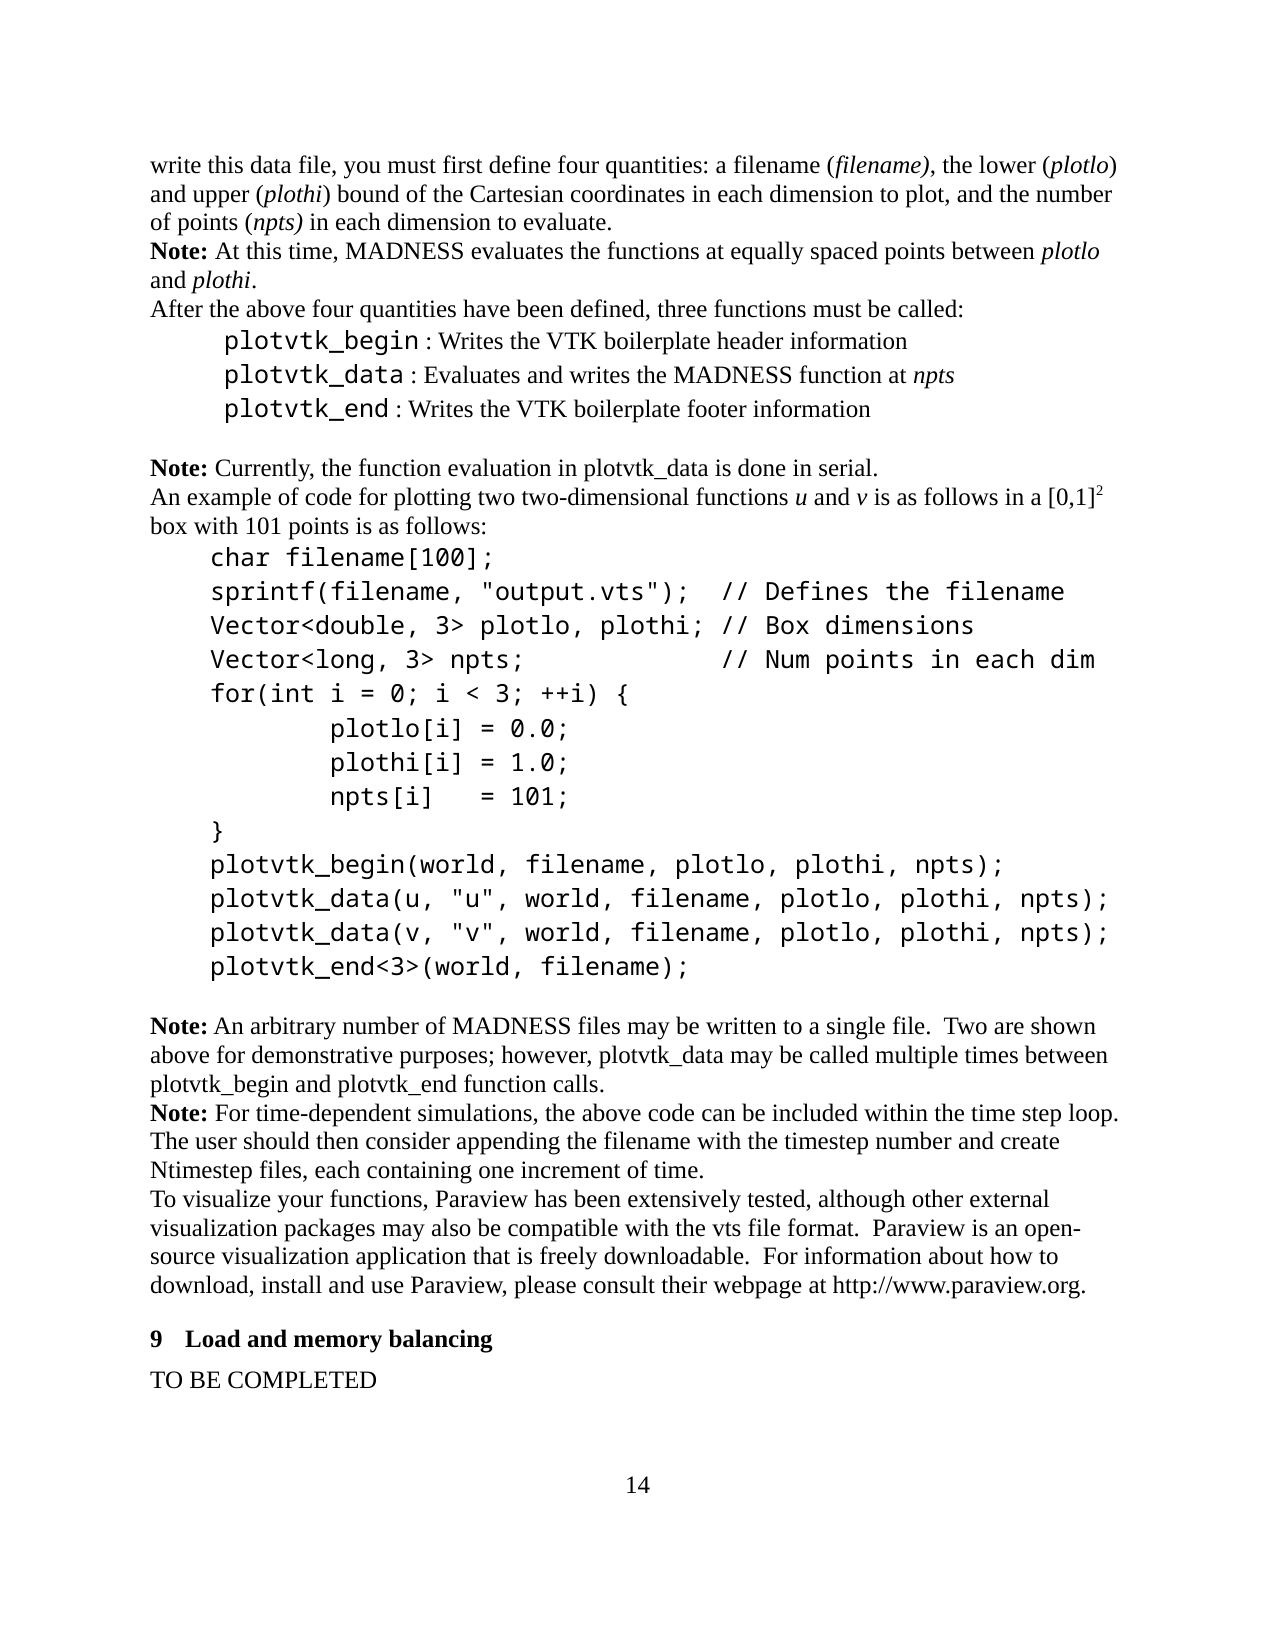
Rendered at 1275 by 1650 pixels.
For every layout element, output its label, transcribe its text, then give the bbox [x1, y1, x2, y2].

text After the above four quantities have been defined, three functions must be called: [150, 294, 1125, 322]
text } [150, 812, 1125, 846]
text for(int i = 0; i < 3; ++i) { [150, 676, 1125, 710]
text To visualize your functions, Paraview has been extensively tested, although other external visualization packages may also be compatible with the vts file format. Paraview is an open-source visualization application that is freely downloadable. For information about how to download, install and use Paraview, please consult their webpage at http://www.paraview.org. [150, 1184, 1125, 1299]
text char filename[100]; [150, 540, 1125, 574]
text plotvtk_data(u, "u", world, filename, plotlo, plothi, npts); [150, 881, 1125, 914]
text npts[i] = 101; [150, 778, 1125, 812]
text plotvtk_end : Writes the VTK boilerplate footer information [150, 391, 1125, 425]
text plotlo[i] = 0.0; [150, 710, 1125, 744]
text An example of code for plotting two two-dimensional functions u and v is as follows in a [0,1]2 box with 101 points is as follows: [150, 482, 1125, 540]
text plotvtk_begin(world, filename, plotlo, plothi, npts); [150, 846, 1125, 881]
text plotvtk_data(v, "v", world, filename, plotlo, plothi, npts); [150, 914, 1125, 949]
text plotvtk_data : Evaluates and writes the MADNESS function at npts [150, 357, 1125, 391]
text Note: An arbitrary number of MADNESS files may be written to a single file. Two are shown above for demonstrative purposes; however, plotvtk_data may be called multiple times between plotvtk_begin and plotvtk_end function calls. [150, 1011, 1125, 1098]
text sprintf(filename, "output.vts"); // Defines the filename [150, 574, 1125, 608]
text plothi[i] = 1.0; [150, 744, 1125, 778]
text Note: Currently, the function evaluation in plotvtk_data is done in serial. [150, 453, 1125, 482]
text TO BE COMPLETED [150, 1365, 1125, 1394]
text Vector<long, 3> npts; // Num points in each dim [150, 642, 1125, 676]
subtitle Load and memory balancing [150, 1324, 1125, 1353]
text write this data file, you must first define four quantities: a filename (filename), the lower (plotlo) and upper (plothi) bound of the Cartesian coordinates in each dimension to plot, and the number of points (npts) in each dimension to evaluate. [150, 150, 1125, 236]
text plotvtk_end<3>(world, filename); [150, 949, 1125, 983]
text plotvtk_begin : Writes the VTK boilerplate header information [150, 322, 1125, 357]
text Note: For time-dependent simulations, the above code can be included within the time step loop. The user should then consider appending the filename with the timestep number and create Ntimestep files, each containing one increment of time. [150, 1098, 1125, 1184]
text Note: At this time, MADNESS evaluates the functions at equally spaced points between plotlo and plothi. [150, 236, 1125, 294]
text Vector<double, 3> plotlo, plothi; // Box dimensions [150, 608, 1125, 642]
